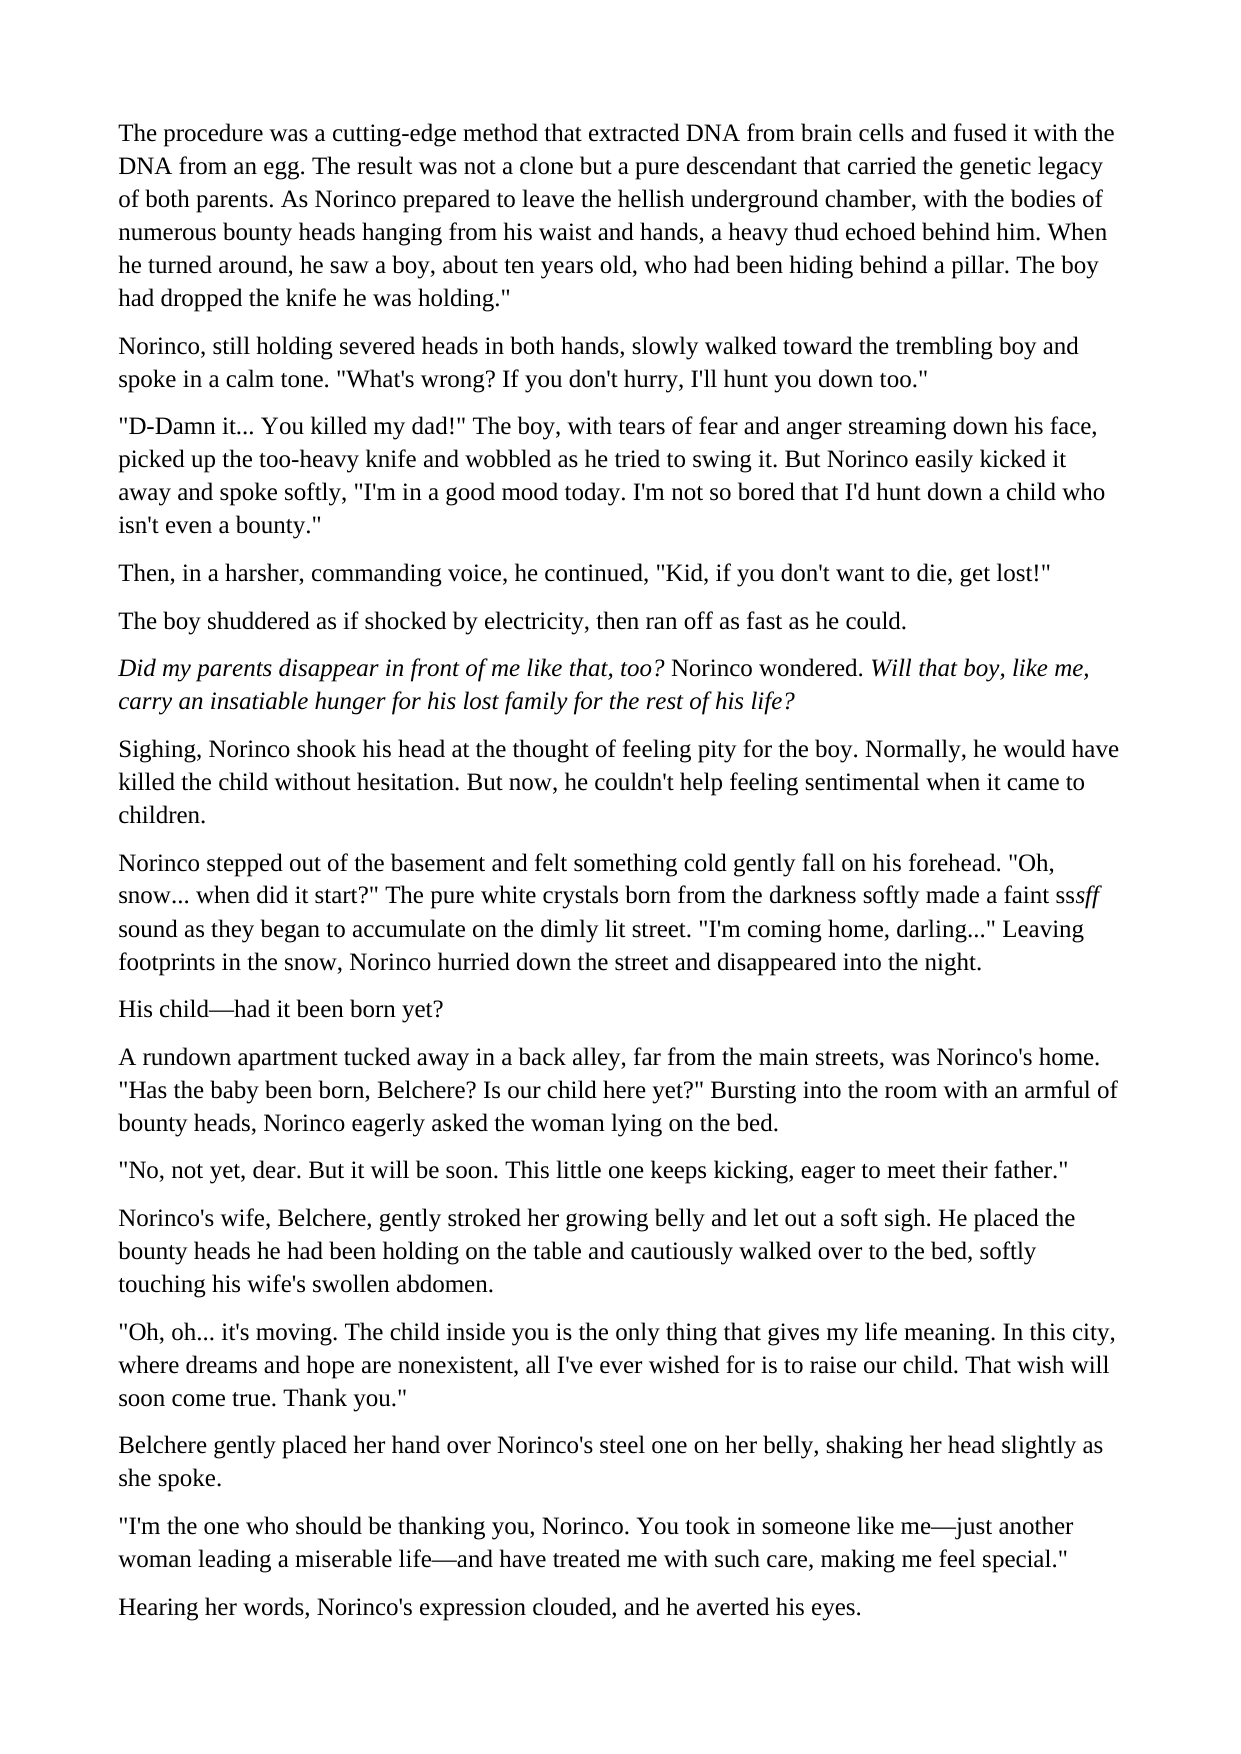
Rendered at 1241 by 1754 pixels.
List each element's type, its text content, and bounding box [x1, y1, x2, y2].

text "No, not yet, dear. But it will be soon. This little one keeps kicking, eager to meet their father." [118, 1156, 1122, 1184]
text "Oh, oh... it's moving. The child inside you is the only thing that gives my life meaning. In this city, where dreams and hope are nonexistent, all I've ever wished for is to raise our child. That wish will soon come true. Thank you." [118, 1317, 1122, 1412]
text Norinco's wife, Belchere, gently stroked her growing belly and let out a soft sigh. He placed the bounty heads he had been holding on the table and cautiously walked over to the bed, softly touching his wife's swollen abdomen. [118, 1203, 1122, 1298]
text "I'm the one who should be thanking you, Norinco. You took in someone like me—just another woman leading a miserable life—and have treated me with such care, making me feel special." [118, 1511, 1122, 1573]
text Did my parents disappear in front of me like that, too? Norinco wondered. Will that boy, like me, carry an insatiable hunger for his lost family for the rest of his life? [118, 653, 1122, 715]
text Belchere gently placed her hand over Norinco's steel one on her belly, shaking her head slightly as she spoke. [118, 1430, 1122, 1492]
text A rundown apartment tucked away in a back alley, far from the main streets, was Norinco's home. "Has the baby been born, Belchere? Is our child here yet?" Bursting into the room with an armful of bounty heads, Norinco eagerly asked the woman lying on the bed. [118, 1042, 1122, 1137]
text Norinco, still holding severed heads in both hands, slowly walked toward the trembling boy and spoke in a calm tone. "What's wrong? If you don't hurry, I'll hunt you down too." [118, 331, 1122, 393]
text Then, in a harsher, commanding voice, he continued, "Kid, if you don't want to die, get lost!" [118, 558, 1122, 587]
text Hearing her words, Norinco's expression clouded, and he averted his eyes. [118, 1592, 1122, 1620]
text The procedure was a cutting-edge method that extracted DNA from brain cells and fused it with the DNA from an egg. The result was not a clone but a pure descendant that carried the genetic legacy of both parents. As Norinco prepared to leave the hellish underground chamber, with the bodies of numerous bounty heads hanging from his waist and hands, a heavy thud echoed behind him. When he turned around, he saw a boy, about ten years old, who had been hiding behind a pillar. The boy had dropped the knife he was holding." [118, 118, 1122, 312]
text Norinco stepped out of the basement and felt something cold gently fall on his forehead. "Oh, snow... when did it start?" The pure white crystals born from the darkness softly made a faint sssff sound as they began to accumulate on the dimly lit street. "I'm coming home, darling..." Leaving footprints in the snow, Norinco hurried down the street and disappeared into the night. [118, 848, 1122, 975]
text His child—had it been born yet? [118, 994, 1122, 1023]
text The boy shuddered as if shocked by electricity, then ran off as fast as he could. [118, 606, 1122, 634]
text Sighing, Norinco shook his head at the thought of feeling pity for the boy. Normally, he would have killed the child without hesitation. But now, he couldn't help feeling sentimental when it came to children. [118, 734, 1122, 829]
text "D-Damn it... You killed my dad!" The boy, with tears of fear and anger streaming down his face, picked up the too-heavy knife and wobbled as he tried to swing it. But Norinco easily kicked it away and spoke softly, "I'm in a good mood today. I'm not so bored that I'd hunt down a child who isn't even a bounty." [118, 411, 1122, 539]
